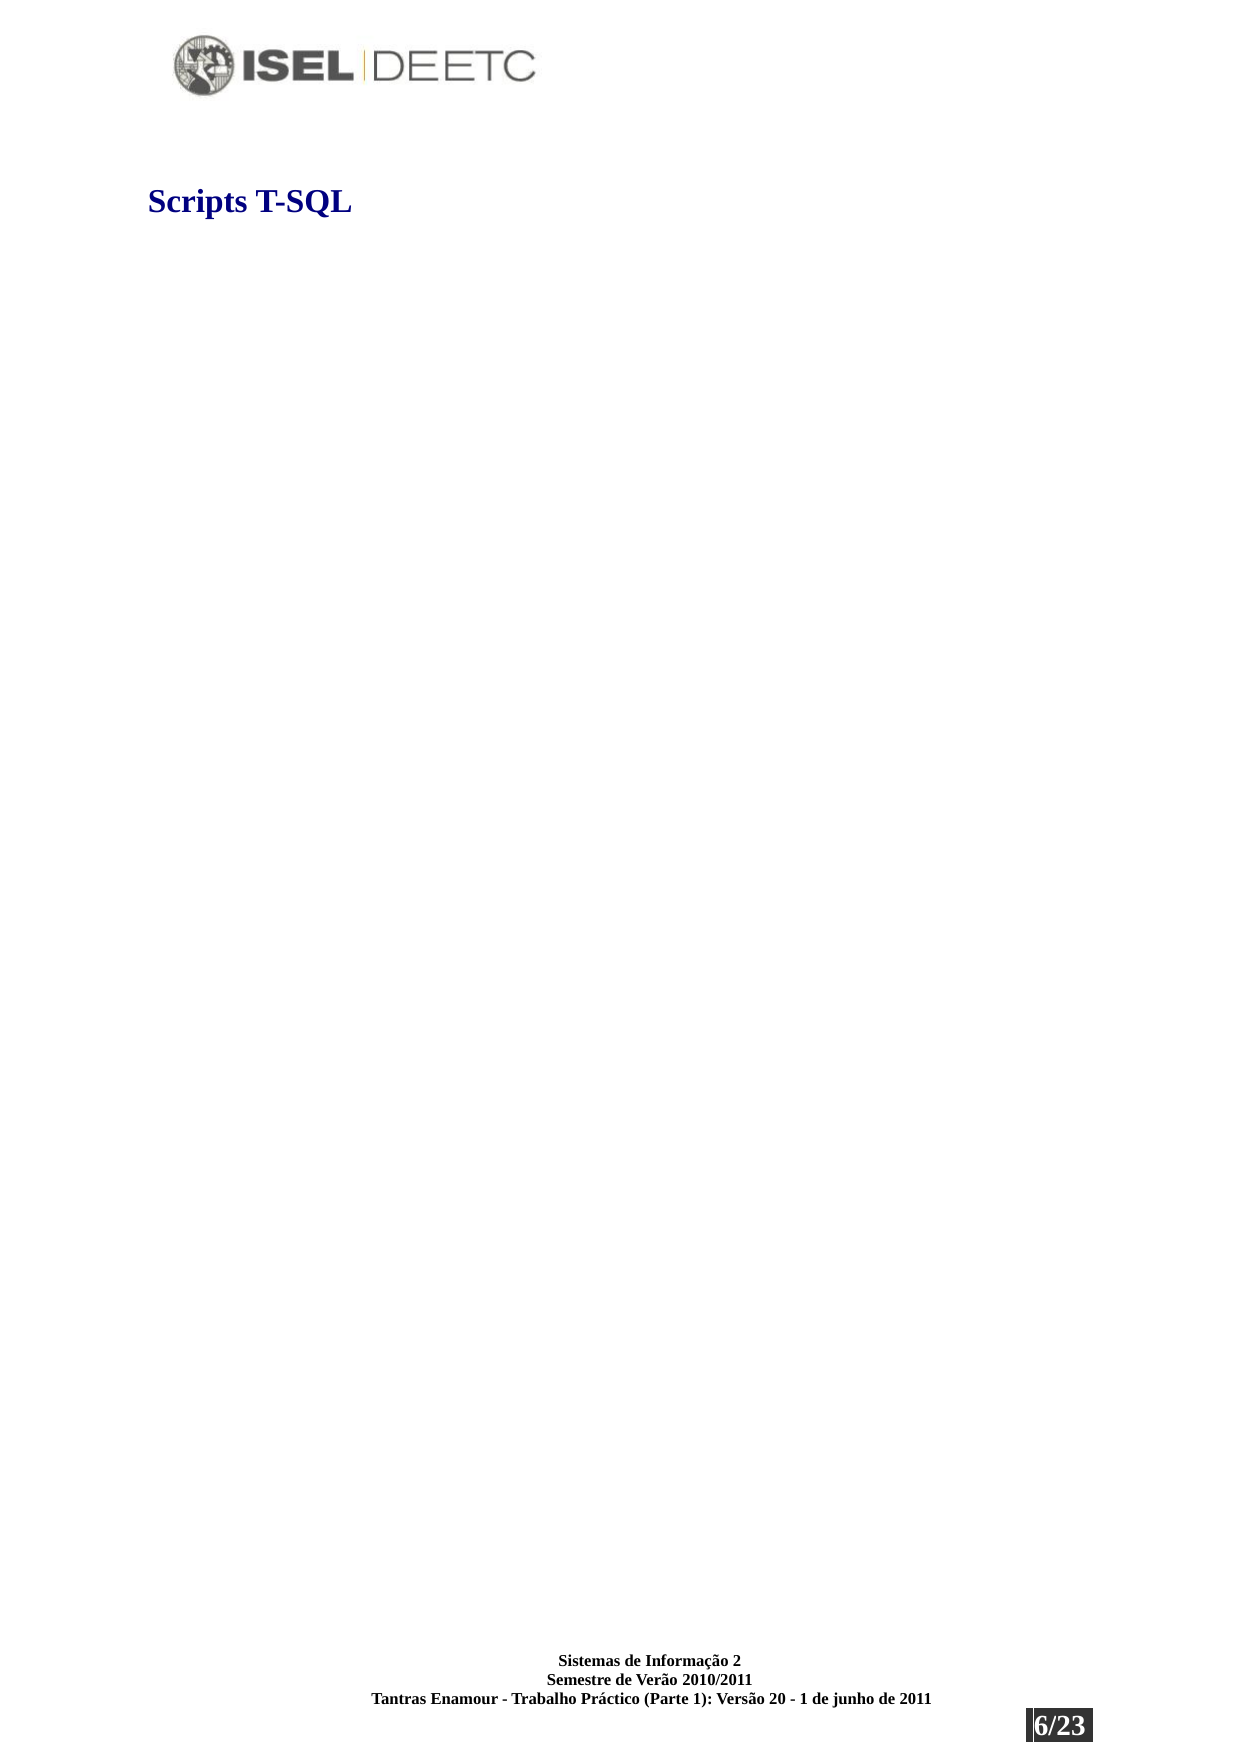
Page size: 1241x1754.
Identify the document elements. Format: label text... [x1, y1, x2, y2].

subtitle Scripts T-SQL [148, 181, 1093, 219]
picture [164, 20, 566, 121]
